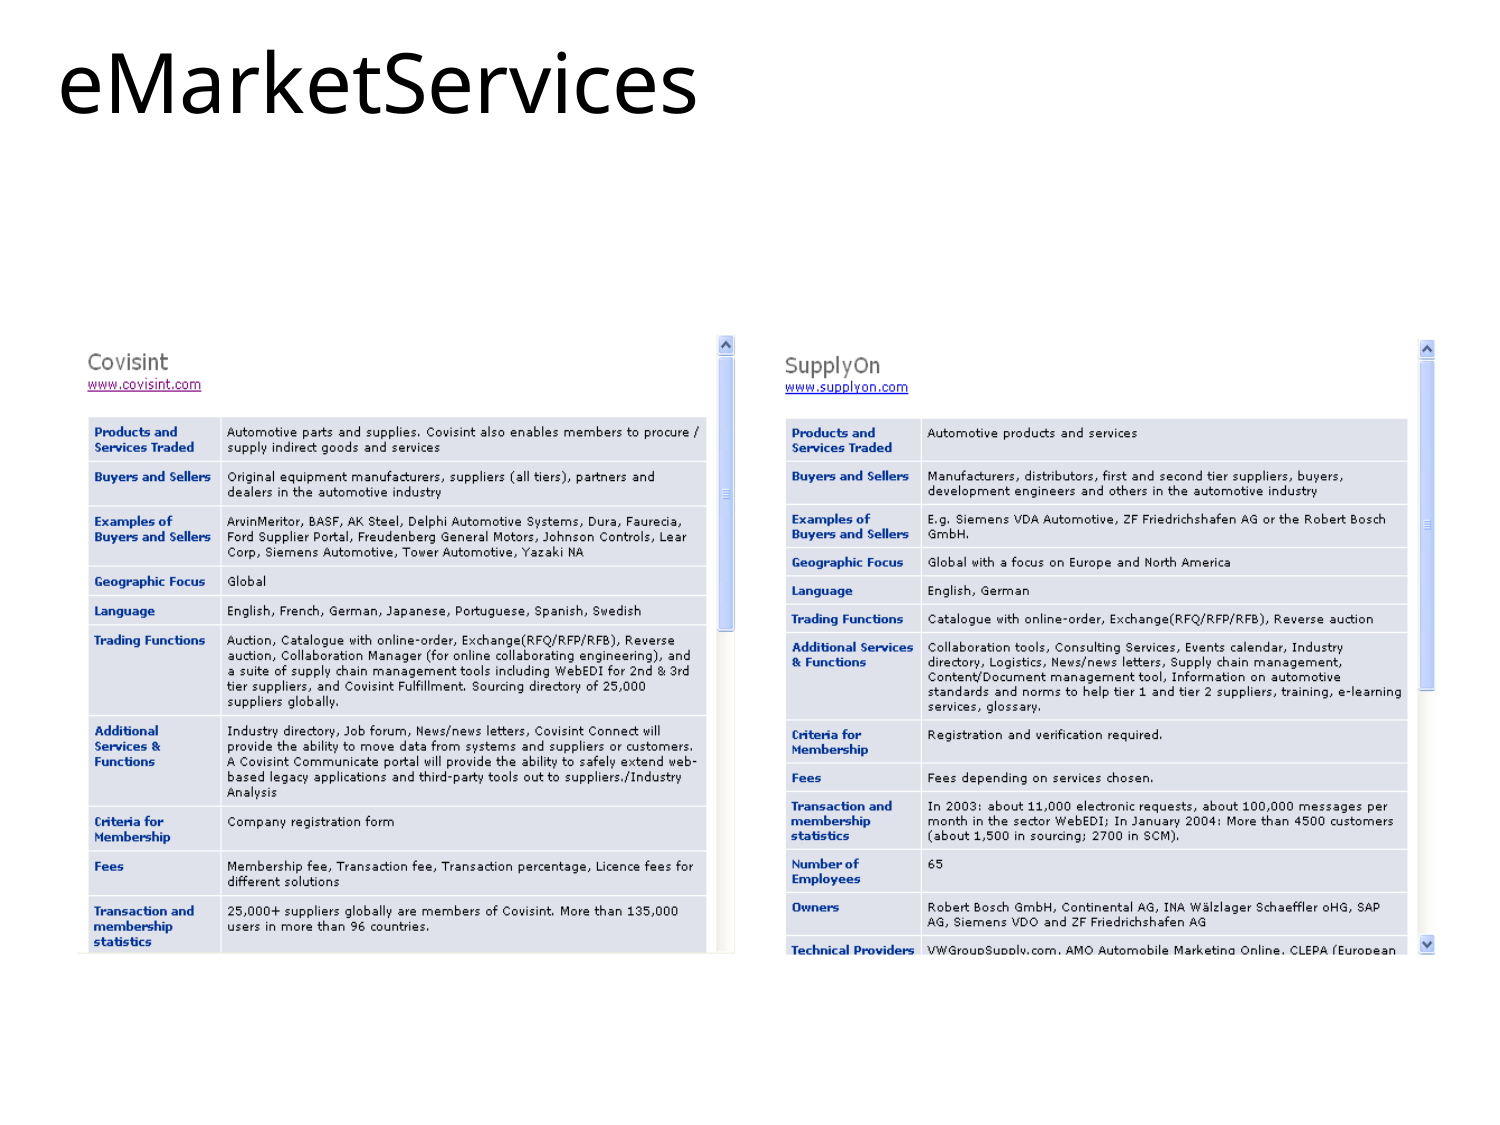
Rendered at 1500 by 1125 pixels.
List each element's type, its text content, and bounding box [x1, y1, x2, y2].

picture [76, 313, 736, 954]
title eMarketServices [42, 22, 1466, 138]
picture [785, 326, 1436, 965]
